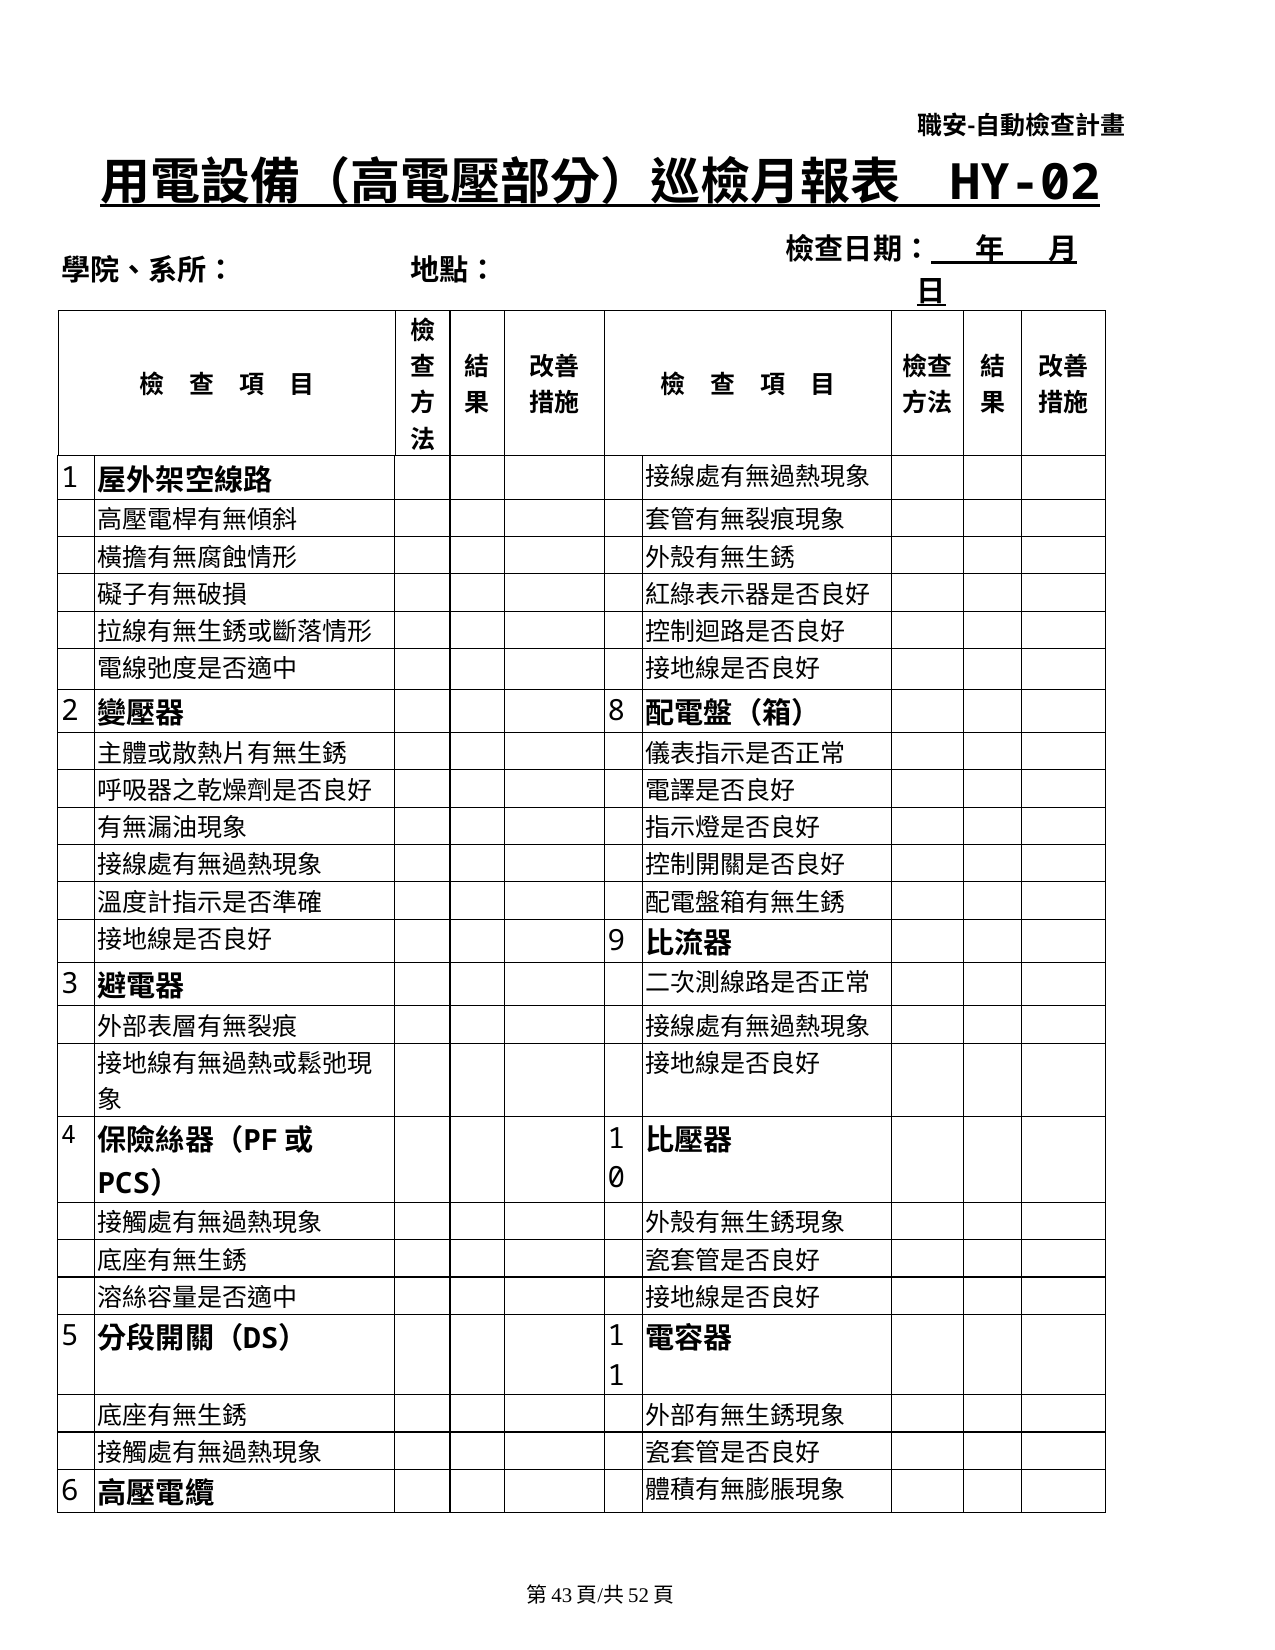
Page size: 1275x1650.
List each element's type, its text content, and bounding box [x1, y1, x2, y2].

table_cell 瓷套管是否良好 [643, 1433, 891, 1469]
table_cell [964, 845, 1021, 881]
table_cell 避電器 [95, 963, 394, 1005]
table_cell 控制迴路是否良好 [643, 612, 891, 648]
table_cell 接地線是否良好 [643, 1044, 891, 1116]
table_cell [451, 574, 504, 611]
table_cell 檢 查 項 目 [59, 311, 395, 455]
table_cell [1022, 574, 1105, 611]
table_cell 6 [58, 1470, 94, 1512]
table_cell [451, 537, 504, 573]
table_cell [58, 1006, 94, 1042]
table_cell [451, 808, 504, 844]
table_cell [892, 537, 963, 573]
table_cell [395, 1006, 449, 1042]
table_cell [892, 733, 963, 769]
table_cell [1022, 845, 1105, 881]
table_cell [605, 963, 642, 1005]
table_cell [605, 1006, 642, 1042]
table_cell [451, 1006, 504, 1042]
table_cell [58, 845, 94, 881]
table_cell [58, 808, 94, 844]
table_cell [1022, 733, 1105, 769]
table_cell [892, 1395, 963, 1431]
table_cell [892, 690, 963, 732]
table_cell 配電盤（箱） [643, 690, 891, 732]
table_cell [1022, 1203, 1105, 1239]
table_cell [505, 920, 604, 962]
table_cell [892, 1240, 963, 1276]
table_cell [892, 920, 963, 962]
table_cell [964, 500, 1021, 536]
table_cell [395, 456, 449, 499]
table_cell [505, 1470, 604, 1512]
table_cell [505, 456, 604, 499]
table_cell [964, 733, 1021, 769]
table_cell [1022, 690, 1105, 732]
table_cell [1106, 1314, 1142, 1394]
table_cell [1106, 648, 1142, 689]
table_cell [1022, 1470, 1105, 1512]
table_cell [395, 1278, 449, 1314]
table_cell [605, 456, 642, 499]
table_cell [892, 845, 963, 881]
table_cell [58, 649, 94, 689]
table_cell [892, 1315, 963, 1394]
table_cell [1106, 455, 1142, 499]
table_cell [58, 1203, 94, 1239]
table_cell [1022, 1315, 1105, 1394]
table_cell [58, 920, 94, 962]
table_cell 儀表指示是否正常 [643, 733, 891, 769]
table_cell [1022, 808, 1105, 844]
table_cell [451, 1470, 504, 1512]
table_cell [1106, 611, 1142, 648]
table_cell [58, 1044, 94, 1116]
table_cell [605, 1470, 642, 1512]
table_cell [395, 963, 449, 1005]
table_cell [505, 808, 604, 844]
table_cell [1106, 310, 1142, 455]
table_cell [395, 920, 449, 962]
table_cell [395, 574, 449, 611]
table_cell [1022, 1117, 1105, 1202]
table_cell [892, 1117, 963, 1202]
table_cell [605, 500, 642, 536]
table_cell [395, 1044, 449, 1116]
table_cell 改善 措施 [505, 311, 604, 455]
table_cell [505, 574, 604, 611]
table_cell [451, 1278, 504, 1314]
table_cell [58, 1278, 94, 1314]
table_cell 電線弛度是否適中 [95, 649, 394, 689]
table_cell 5 [58, 1315, 94, 1394]
table_cell [395, 808, 449, 844]
table_cell [58, 537, 94, 573]
table_cell [1022, 612, 1105, 648]
table_cell [1022, 920, 1105, 962]
table_cell [892, 1006, 963, 1042]
table_cell [605, 733, 642, 769]
table_cell [605, 1203, 642, 1239]
table_cell [451, 690, 504, 732]
table_cell [964, 1240, 1021, 1276]
table_cell [892, 882, 963, 918]
table_cell [505, 500, 604, 536]
table_cell [605, 1044, 642, 1116]
table_cell [451, 882, 504, 918]
table_cell [395, 1395, 449, 1431]
table_cell [1022, 1433, 1105, 1469]
table_cell [605, 537, 642, 573]
table_cell [451, 456, 504, 499]
table_cell [964, 1470, 1021, 1512]
table_cell 拉線有無生銹或斷落情形 [95, 612, 394, 648]
table_cell [58, 612, 94, 648]
table_cell [395, 1470, 449, 1512]
table_cell [964, 1395, 1021, 1431]
table_cell [451, 1315, 504, 1394]
table_cell [505, 1278, 604, 1314]
table_cell 電譯是否良好 [643, 770, 891, 807]
table_cell 接線處有無過熱現象 [643, 456, 891, 499]
table_cell [1022, 649, 1105, 689]
table_cell 呼吸器之乾燥劑是否良好 [95, 770, 394, 807]
table_cell [964, 1433, 1021, 1469]
table_cell [451, 920, 504, 962]
table_cell [1106, 881, 1142, 918]
table_cell [964, 1117, 1021, 1202]
table_cell [395, 1203, 449, 1239]
table_cell 橫擔有無腐蝕情形 [95, 537, 394, 573]
table_cell [1106, 1239, 1142, 1276]
table_cell 電容器 [643, 1315, 891, 1394]
table_cell [1106, 1043, 1142, 1116]
table_cell [451, 500, 504, 536]
table_cell [605, 1433, 642, 1469]
table_cell [395, 1117, 449, 1202]
table_cell [892, 574, 963, 611]
table_cell [505, 690, 604, 732]
table_cell 二次測線路是否正常 [643, 963, 891, 1005]
table_cell [451, 649, 504, 689]
table_cell [964, 882, 1021, 918]
table_cell [1106, 962, 1142, 1005]
table_cell [395, 690, 449, 732]
table_cell 結 果 [451, 311, 504, 455]
table_cell [1022, 1006, 1105, 1042]
table_header 學院、系所： [58, 225, 407, 310]
text 用電設備（高電壓部分）巡檢月報表 HY-02 [75, 142, 1125, 214]
table_cell 底座有無生銹 [95, 1395, 394, 1431]
table_cell [58, 1240, 94, 1276]
table_cell 有無漏油現象 [95, 808, 394, 844]
table_cell [505, 1117, 604, 1202]
table_cell [1022, 963, 1105, 1005]
table_cell [964, 963, 1021, 1005]
table_cell [892, 500, 963, 536]
table_header 檢查日期： 年 月 日 [757, 225, 1106, 310]
table_cell [1106, 919, 1142, 962]
table_cell [964, 920, 1021, 962]
table_cell [395, 1433, 449, 1469]
table_cell [451, 1395, 504, 1431]
table_cell [1022, 500, 1105, 536]
table_cell 外部表層有無裂痕 [95, 1006, 394, 1042]
table_cell [892, 808, 963, 844]
table_cell 套管有無裂痕現象 [643, 500, 891, 536]
table_cell 1 [58, 456, 94, 499]
table_cell [395, 500, 449, 536]
table_cell [505, 1203, 604, 1239]
table_cell 體積有無膨脹現象 [643, 1470, 891, 1512]
table_cell 10 [605, 1117, 642, 1202]
table_cell 外部有無生銹現象 [643, 1395, 891, 1431]
table_cell [395, 612, 449, 648]
table_cell 接地線是否良好 [643, 1278, 891, 1314]
table_cell [605, 1395, 642, 1431]
table_cell [1022, 882, 1105, 918]
table_cell [1106, 536, 1142, 573]
table_cell 接觸處有無過熱現象 [95, 1433, 394, 1469]
table_cell [1106, 732, 1142, 769]
table_cell 接地線是否良好 [643, 649, 891, 689]
table_cell 比壓器 [643, 1117, 891, 1202]
table_cell 溫度計指示是否準確 [95, 882, 394, 918]
table_cell [505, 1006, 604, 1042]
table_header [1106, 225, 1142, 310]
table_cell 礙子有無破損 [95, 574, 394, 611]
table_cell [505, 537, 604, 573]
table_cell [1106, 1394, 1142, 1431]
table_cell [605, 882, 642, 918]
table_cell [1106, 1276, 1142, 1314]
table_cell [964, 649, 1021, 689]
table_cell 指示燈是否良好 [643, 808, 891, 844]
table_cell [505, 963, 604, 1005]
table_cell 高壓電桿有無傾斜 [95, 500, 394, 536]
table_cell [1106, 499, 1142, 536]
table_cell [605, 808, 642, 844]
table_cell [1022, 770, 1105, 807]
table_cell 結 果 [964, 311, 1021, 455]
table_cell [892, 456, 963, 499]
table_cell [58, 574, 94, 611]
table_cell [605, 574, 642, 611]
table_cell [1022, 456, 1105, 499]
table_cell [964, 456, 1021, 499]
table_cell [505, 882, 604, 918]
table_cell 屋外架空線路 [95, 456, 394, 499]
table_cell 檢查方法 [892, 311, 963, 455]
table_cell [58, 770, 94, 807]
table_cell [605, 1240, 642, 1276]
table_cell 接觸處有無過熱現象 [95, 1203, 394, 1239]
table_cell 瓷套管是否良好 [643, 1240, 891, 1276]
table_cell [395, 770, 449, 807]
table_cell 接地線是否良好 [95, 920, 394, 962]
table_cell 檢 查 項 目 [605, 311, 891, 455]
table_cell [451, 1117, 504, 1202]
table_cell [505, 1315, 604, 1394]
table_cell [395, 537, 449, 573]
table_cell [892, 1470, 963, 1512]
table_cell [58, 733, 94, 769]
table_cell [395, 733, 449, 769]
table_cell 檢查方法 [396, 311, 449, 455]
table_cell [451, 1433, 504, 1469]
table_cell [1106, 1431, 1142, 1469]
table_cell [605, 1278, 642, 1314]
table_cell [964, 1044, 1021, 1116]
table_cell [964, 808, 1021, 844]
table_cell [1022, 1044, 1105, 1116]
table_cell [451, 1044, 504, 1116]
table_cell 紅綠表示器是否良好 [643, 574, 891, 611]
table_cell [964, 574, 1021, 611]
table_cell [964, 690, 1021, 732]
table_cell [605, 649, 642, 689]
table_cell [892, 1203, 963, 1239]
table_cell [1106, 807, 1142, 844]
table_cell [892, 770, 963, 807]
table_cell [395, 649, 449, 689]
table_cell [505, 1044, 604, 1116]
table_cell [505, 733, 604, 769]
table_cell 外殼有無生銹現象 [643, 1203, 891, 1239]
table_cell [505, 1395, 604, 1431]
table_cell [395, 882, 449, 918]
table_cell [451, 845, 504, 881]
table_cell [451, 963, 504, 1005]
table_cell [451, 1240, 504, 1276]
table_cell [451, 1203, 504, 1239]
table_cell [451, 770, 504, 807]
table_cell [964, 1278, 1021, 1314]
table_cell [451, 612, 504, 648]
table_cell [395, 1240, 449, 1276]
table_cell [58, 1395, 94, 1431]
table_cell [1106, 1202, 1142, 1239]
table_cell [1022, 1278, 1105, 1314]
table_cell [395, 1315, 449, 1394]
table_cell 接線處有無過熱現象 [643, 1006, 891, 1042]
table_cell 溶絲容量是否適中 [95, 1278, 394, 1314]
table_cell 接地線有無過熱或鬆弛現象 [95, 1044, 394, 1116]
table_cell [505, 770, 604, 807]
table_cell 變壓器 [95, 690, 394, 732]
table_cell [892, 1044, 963, 1116]
table_cell 9 [605, 920, 642, 962]
table_cell [395, 845, 449, 881]
table_cell [964, 1203, 1021, 1239]
table_cell 比流器 [643, 920, 891, 962]
table_cell 3 [58, 963, 94, 1005]
table_cell [605, 770, 642, 807]
table_header 地點： [407, 225, 757, 310]
table_cell [58, 1433, 94, 1469]
table_cell [1106, 769, 1142, 807]
table_cell 8 [605, 690, 642, 732]
table_cell [964, 1315, 1021, 1394]
table_cell [892, 1433, 963, 1469]
table_cell 2 [58, 690, 94, 732]
table_cell [505, 1433, 604, 1469]
table_cell [892, 963, 963, 1005]
table_cell 保險絲器（PF或PCS） [95, 1117, 394, 1202]
table_cell [892, 612, 963, 648]
table_cell [892, 649, 963, 689]
table_cell [1022, 1395, 1105, 1431]
table_cell [505, 845, 604, 881]
table_cell [1106, 1005, 1142, 1042]
table_cell [605, 845, 642, 881]
table_cell 11 [605, 1315, 642, 1394]
table_cell [505, 612, 604, 648]
table_cell 高壓電纜 [95, 1470, 394, 1512]
table_cell [964, 612, 1021, 648]
table_cell [964, 770, 1021, 807]
table_cell [1022, 537, 1105, 573]
table_cell [964, 1006, 1021, 1042]
table_cell [1106, 844, 1142, 881]
table_cell [1022, 1240, 1105, 1276]
table_cell [58, 500, 94, 536]
table_cell [58, 882, 94, 918]
table_cell 底座有無生銹 [95, 1240, 394, 1276]
table_cell 4 [58, 1117, 94, 1202]
table_cell 外殼有無生銹 [643, 537, 891, 573]
table_cell [1106, 573, 1142, 611]
table_cell 分段開關（DS） [95, 1315, 394, 1394]
table_cell [892, 1278, 963, 1314]
table_cell 改善 措施 [1022, 311, 1105, 455]
table_cell [451, 733, 504, 769]
table_cell [964, 537, 1021, 573]
table_cell 配電盤箱有無生銹 [643, 882, 891, 918]
table_cell 主體或散熱片有無生銹 [95, 733, 394, 769]
table_cell [505, 649, 604, 689]
table_cell [1106, 689, 1142, 732]
table_cell 控制開關是否良好 [643, 845, 891, 881]
table_cell [1106, 1116, 1142, 1202]
table_cell [1106, 1469, 1142, 1512]
table_cell 接線處有無過熱現象 [95, 845, 394, 881]
table_cell [505, 1240, 604, 1276]
table_cell [605, 612, 642, 648]
